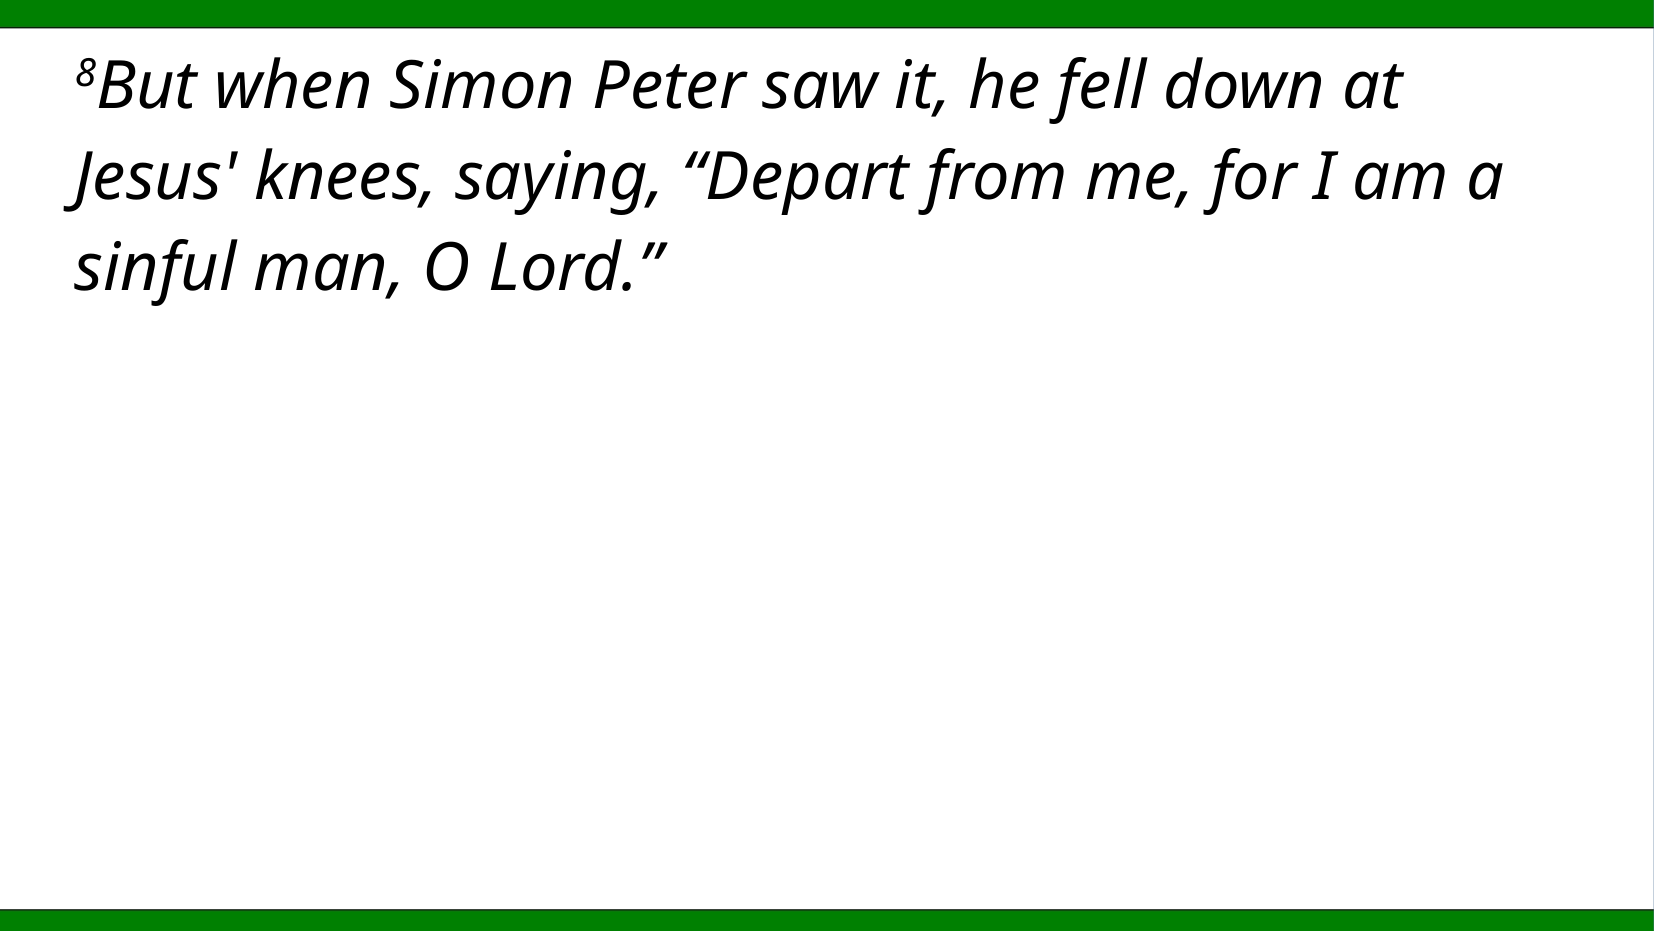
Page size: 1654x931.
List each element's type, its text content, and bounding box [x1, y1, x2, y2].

text_box 8But when Simon Peter saw it, he fell down at Jesus' knees, saying, “Depart from me, for I am a sinful man, O Lord.” [60, 30, 1591, 316]
picture [0, 0, 1654, 931]
